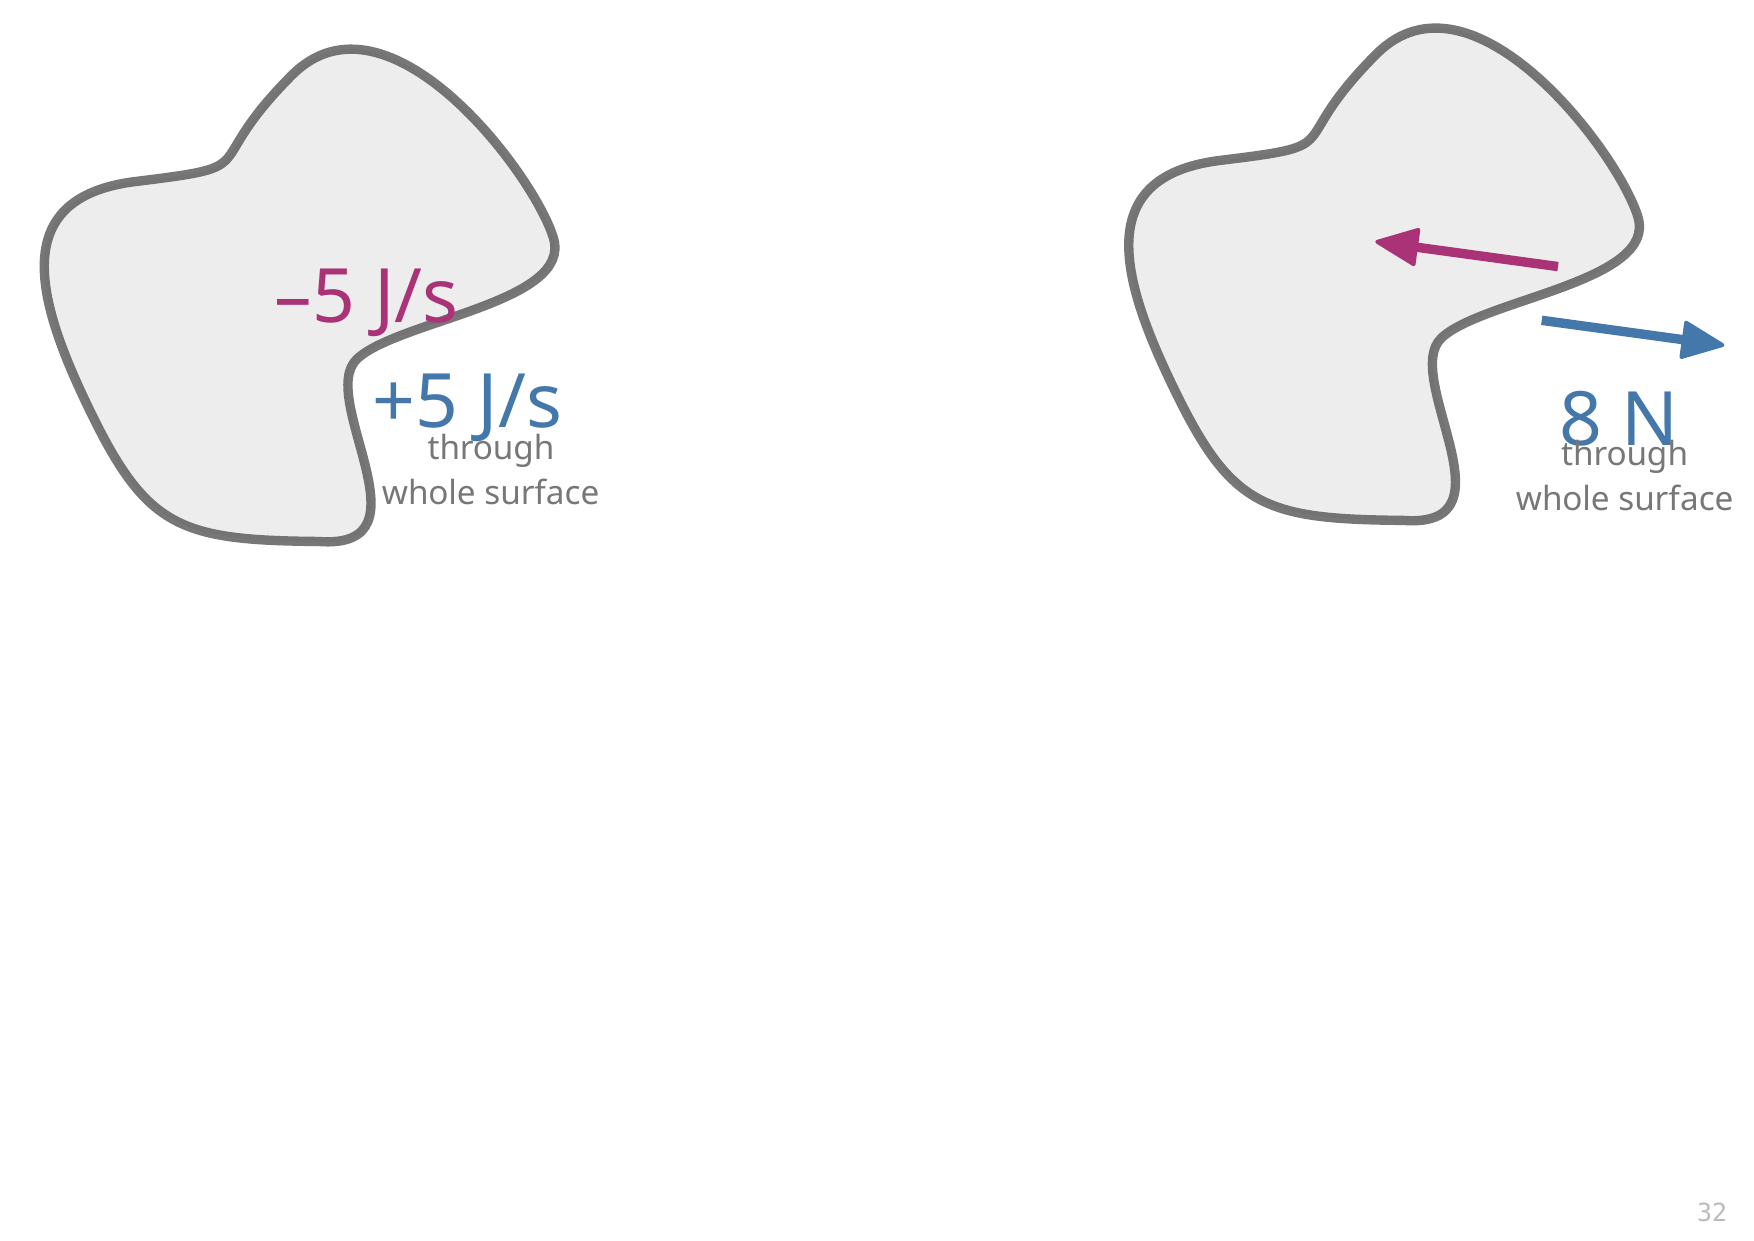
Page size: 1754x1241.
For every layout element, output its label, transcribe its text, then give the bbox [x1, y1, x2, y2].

text_box through whole surface [1501, 422, 1736, 504]
text_box +5 J/s [357, 340, 592, 431]
text_box –5 J/s [259, 234, 486, 325]
text_box through whole surface [367, 416, 602, 498]
text_box [1128, 28, 1640, 521]
text_box 8 N [1544, 358, 1693, 422]
text_box [44, 49, 555, 542]
